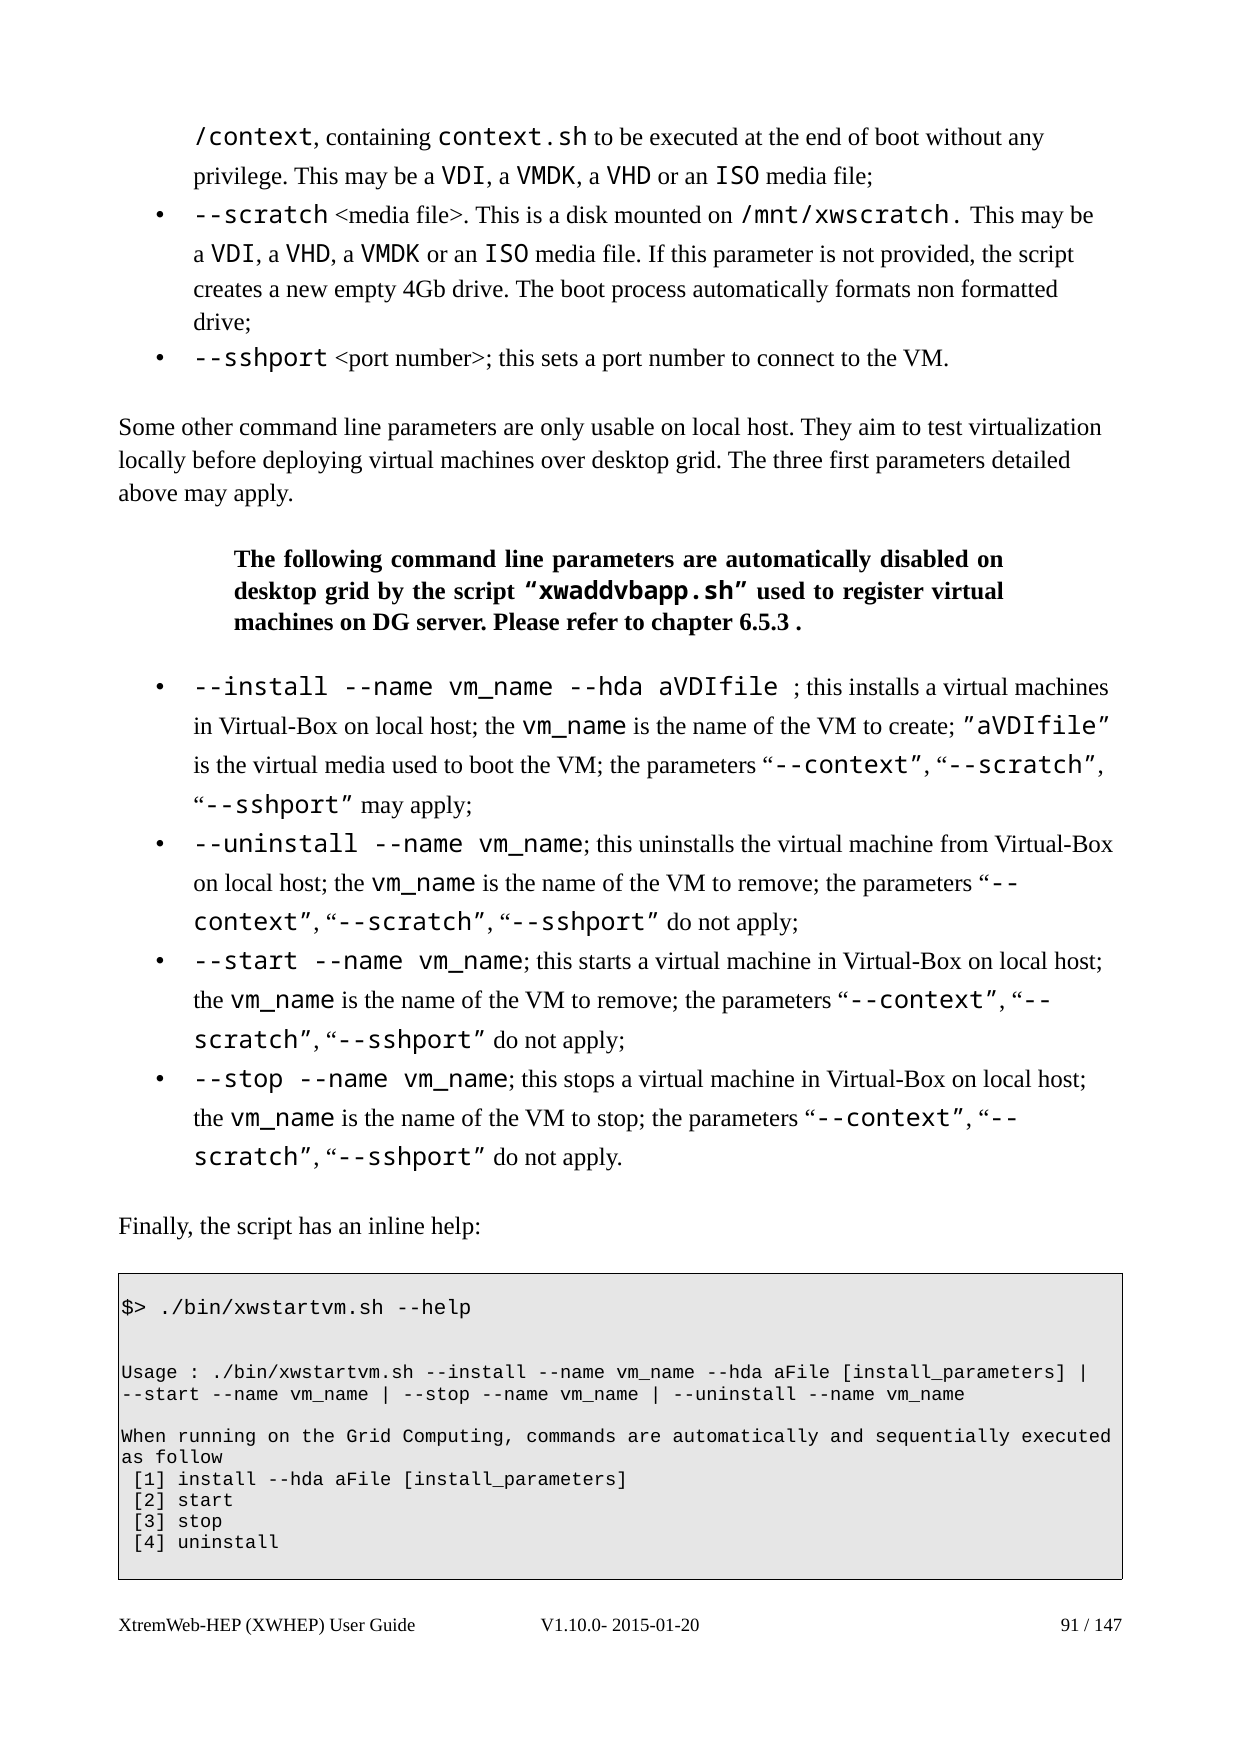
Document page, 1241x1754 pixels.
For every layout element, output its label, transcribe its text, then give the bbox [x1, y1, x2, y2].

text $> ./bin/xwstartvm.sh --help [119, 1294, 1122, 1318]
text Finally, the script has an inline help: [118, 1211, 1122, 1240]
list /context, containing context.sh to be executed at the end of boot without any privilege. This may be a VDI, a VMDK, a VHD or an ISO media file; [156, 118, 1122, 191]
list --install --name vm_name --hda aVDIfile ; this installs a virtual machines in Virtual-Box on local host; the vm_name is the name of the VM to create; ”aVDIfile” is the virtual media used to boot the VM; the parameters “--context”, “--scratch”, “--sshport” may apply; [156, 669, 1122, 820]
text [3] stop [119, 1509, 1122, 1530]
text Some other command line parameters are only usable on local host. They aim to test virtualization locally before deploying virtual machines over desktop grid. The three first parameters detailed above may apply. [118, 412, 1122, 507]
text When running on the Grid Computing, commands are automatically and sequentially executed as follow [119, 1424, 1122, 1466]
list --stop --name vm_name; this stops a virtual machine in Virtual-Box on local host; the vm_name is the name of the VM to stop; the parameters “--context”, “--scratch”, “--sshport” do not apply. [156, 1061, 1122, 1173]
text [4] uninstall [119, 1530, 1122, 1551]
list --sshport <port number>; this sets a port number to connect to the VM. [156, 340, 1122, 374]
list --start --name vm_name; this starts a virtual machine in Virtual-Box on local host; the vm_name is the name of the VM to remove; the parameters “--context”, “--scratch”, “--sshport” do not apply; [156, 943, 1122, 1055]
text [2] start [119, 1488, 1122, 1509]
list --uninstall --name vm_name; this uninstalls the virtual machine from Virtual-Box on local host; the vm_name is the name of the VM to remove; the parameters “--context”, “--scratch”, “--sshport” do not apply; [156, 826, 1122, 938]
text Usage : ./bin/xwstartvm.sh --install --name vm_name --hda aFile [install_parameters] | --start --name vm_name | --stop --name vm_name | --uninstall --name vm_name [119, 1360, 1122, 1403]
list --scratch <media file>. This is a disk mounted on /mnt/xwscratch. This may be a VDI, a VHD, a VMDK or an ISO media file. If this parameter is not provided, the script creates a new empty 4Gb drive. The boot process automatically formats non formatted drive; [156, 196, 1122, 336]
text The following command line parameters are automatically disabled on desktop grid by the script “xwaddvbapp.sh” used to register virtual machines on DG server. Please refer to chapter6.5.3. [233, 544, 1004, 636]
text [1] install --hda aFile [install_parameters] [119, 1466, 1122, 1488]
